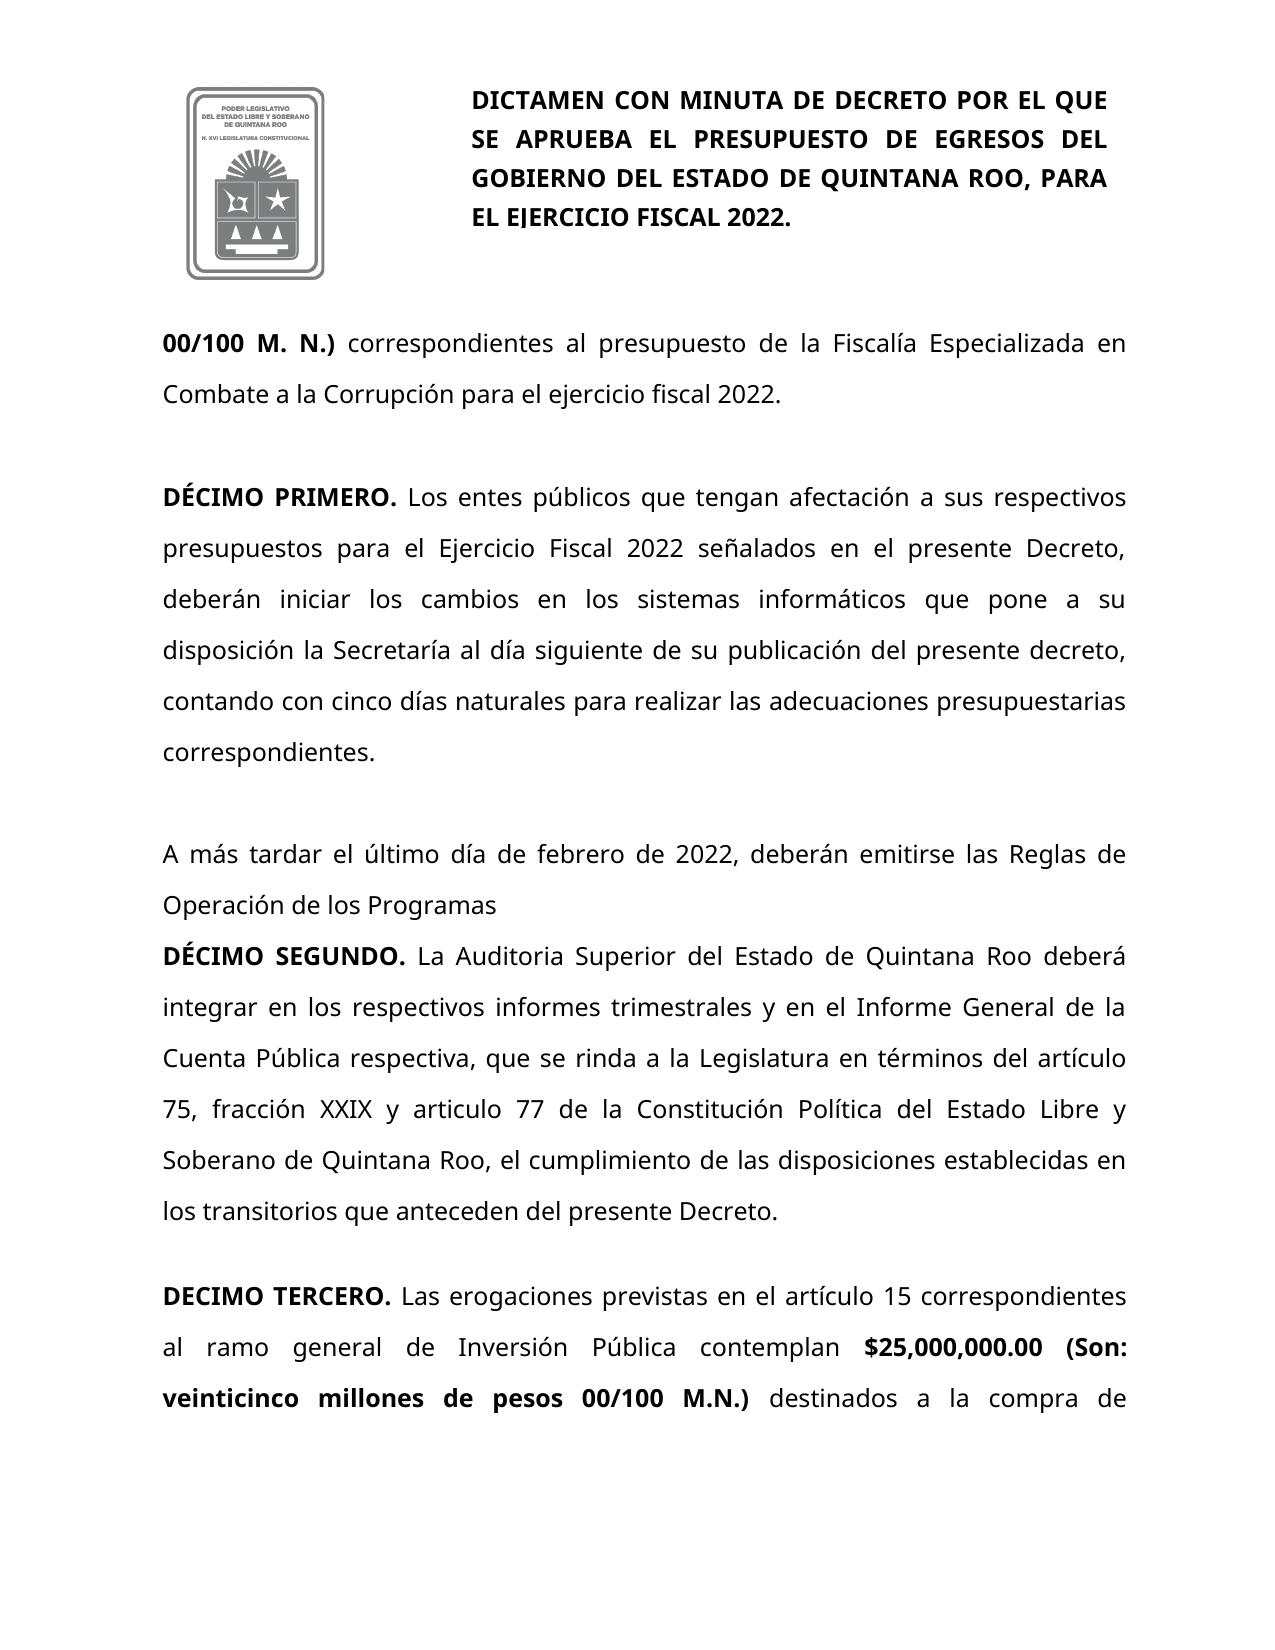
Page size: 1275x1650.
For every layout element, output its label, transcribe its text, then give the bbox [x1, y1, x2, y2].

text DECIMO TERCERO. Las erogaciones previstas en el artículo 15 correspondientes al ramo general de Inversión Pública contemplan $25,000,000.00 (Son: veinticinco millones de pesos 00/100 M.N.) destinados a la compra de [162, 1279, 1127, 1415]
text 00/100 M. N.) correspondientes al presupuesto de la Fiscalía Especializada en Combate a la Corrupción para el ejercicio fiscal 2022. [162, 326, 1127, 411]
text DÉCIMO SEGUNDO. La Auditoria Superior del Estado de Quintana Roo deberá integrar en los respectivos informes trimestrales y en el Informe General de la Cuenta Pública respectiva, que se rinda a la Legislatura en términos del artículo 75, fracción XXIX y articulo 77 de la Constitución Política del Estado Libre y Soberano de Quintana Roo, el cumplimiento de las disposiciones establecidas en los transitorios que anteceden del presente Decreto. [162, 938, 1127, 1228]
text A más tardar el último día de febrero de 2022, deberán emitirse las Reglas de Operación de los Programas [162, 836, 1127, 922]
text DÉCIMO PRIMERO. Los entes públicos que tengan afectación a sus respectivos presupuestos para el Ejercicio Fiscal 2022 señalados en el presente Decreto, deberán iniciar los cambios en los sistemas informáticos que pone a su disposición la Secretaría al día siguiente de su publicación del presente decreto, contando con cinco días naturales para realizar las adecuaciones presupuestarias correspondientes. [162, 479, 1127, 768]
